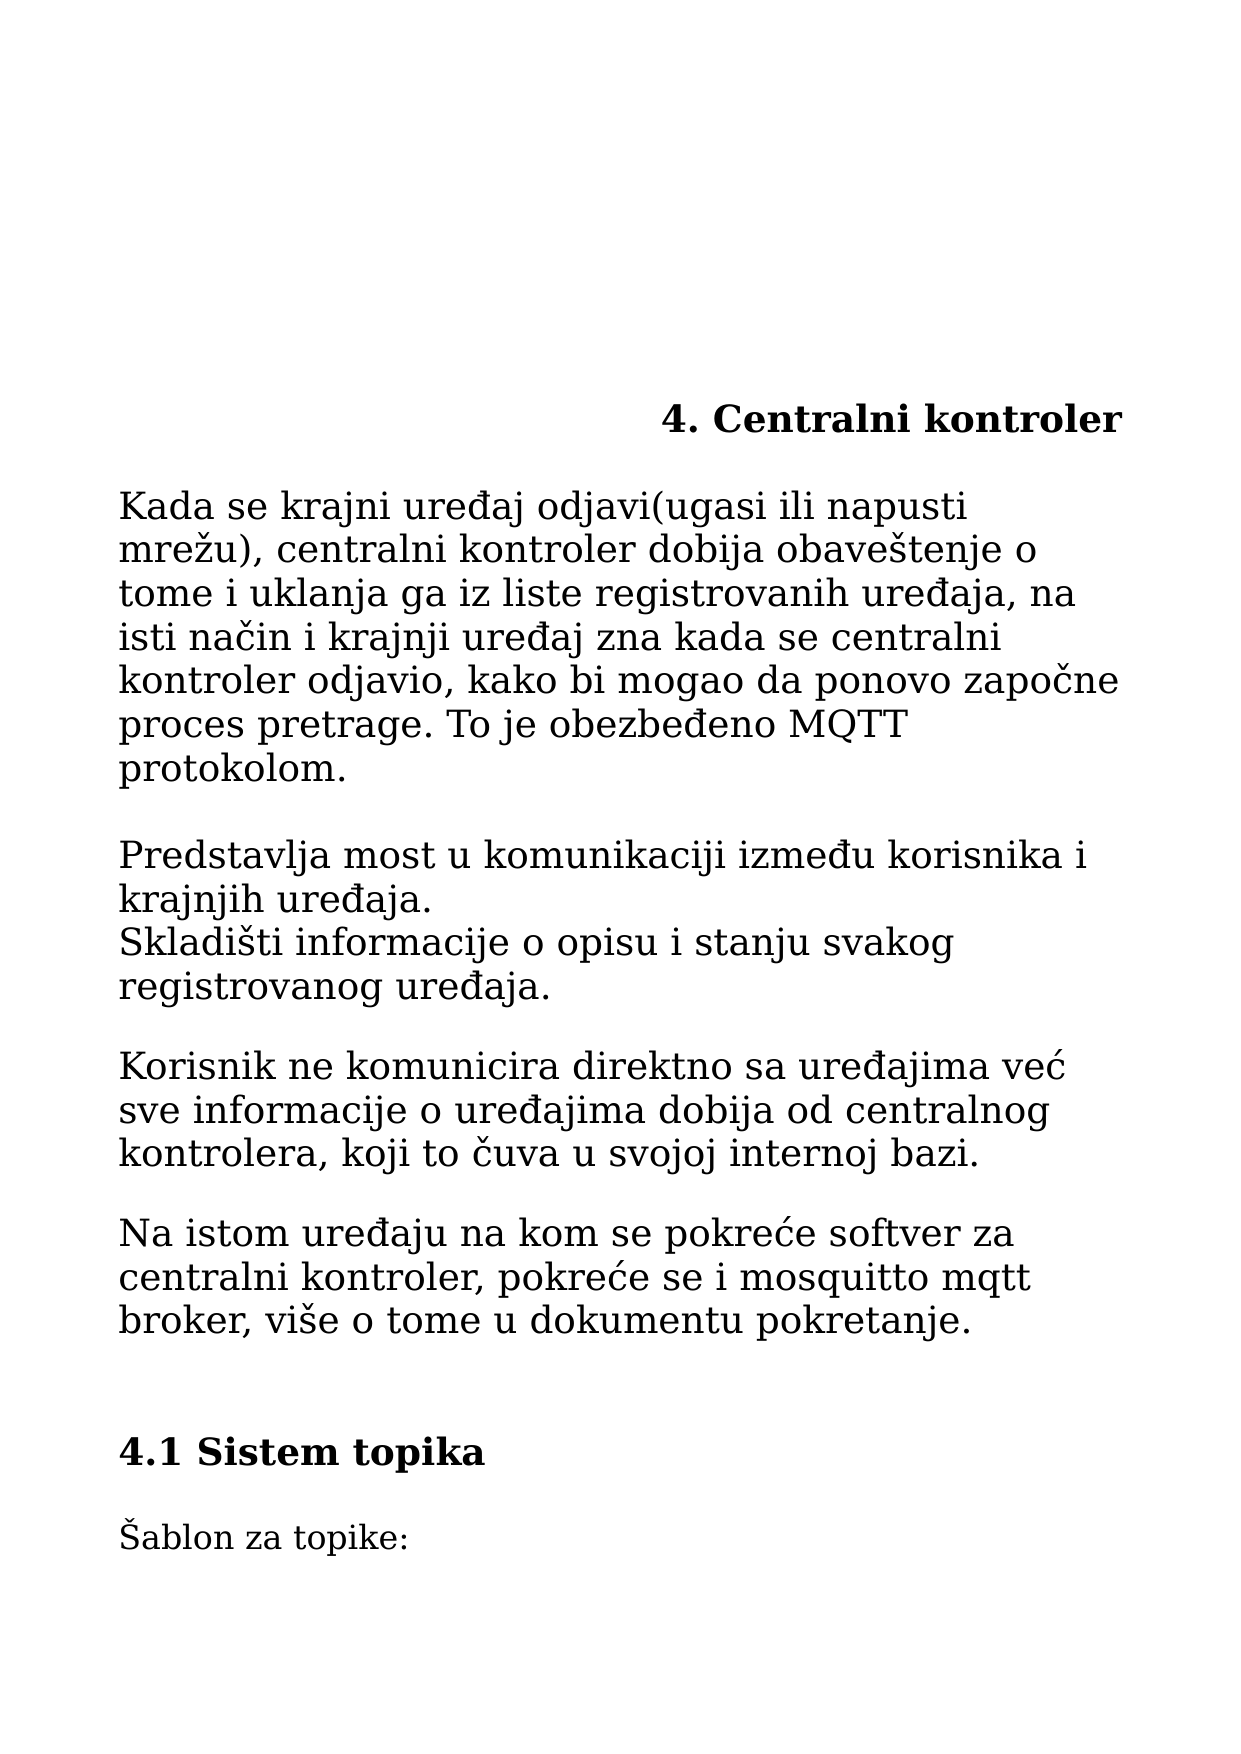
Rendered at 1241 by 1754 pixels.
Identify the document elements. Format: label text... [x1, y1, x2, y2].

text Korisnik ne komunicira direktno sa uređajima već sve informacije o uređajima dobija od centralnog kontrolera, koji to čuva u svojoj internoj bazi. [118, 1044, 1122, 1176]
text 4.1 Sistem topika [118, 1431, 1122, 1474]
text Šablon za topike: [118, 1519, 1122, 1557]
text Na istom uređaju na kom se pokreće softver za centralni kontroler, pokreće se i mosquitto mqtt broker, više o tome u dokumentu pokretanje. [118, 1212, 1122, 1343]
text 4. Centralni kontroler [118, 397, 1122, 441]
text Kada se krajni uređaj odjavi(ugasi ili napusti mrežu), centralni kontroler dobija obaveštenje o tome i uklanja ga iz liste registrovanih uređaja, na isti način i krajnji uređaj zna kada se centralni kontroler odjavio, kako bi mogao da ponovo započne proces pretrage. To je obezbeđeno MQTT protokolom. [118, 484, 1122, 790]
text Predstavlja most u komunikaciji između korisnika i krajnjih uređaja. [118, 834, 1122, 921]
text Skladišti informacije o opisu i stanju svakog registrovanog uređaja. [118, 921, 1122, 1008]
